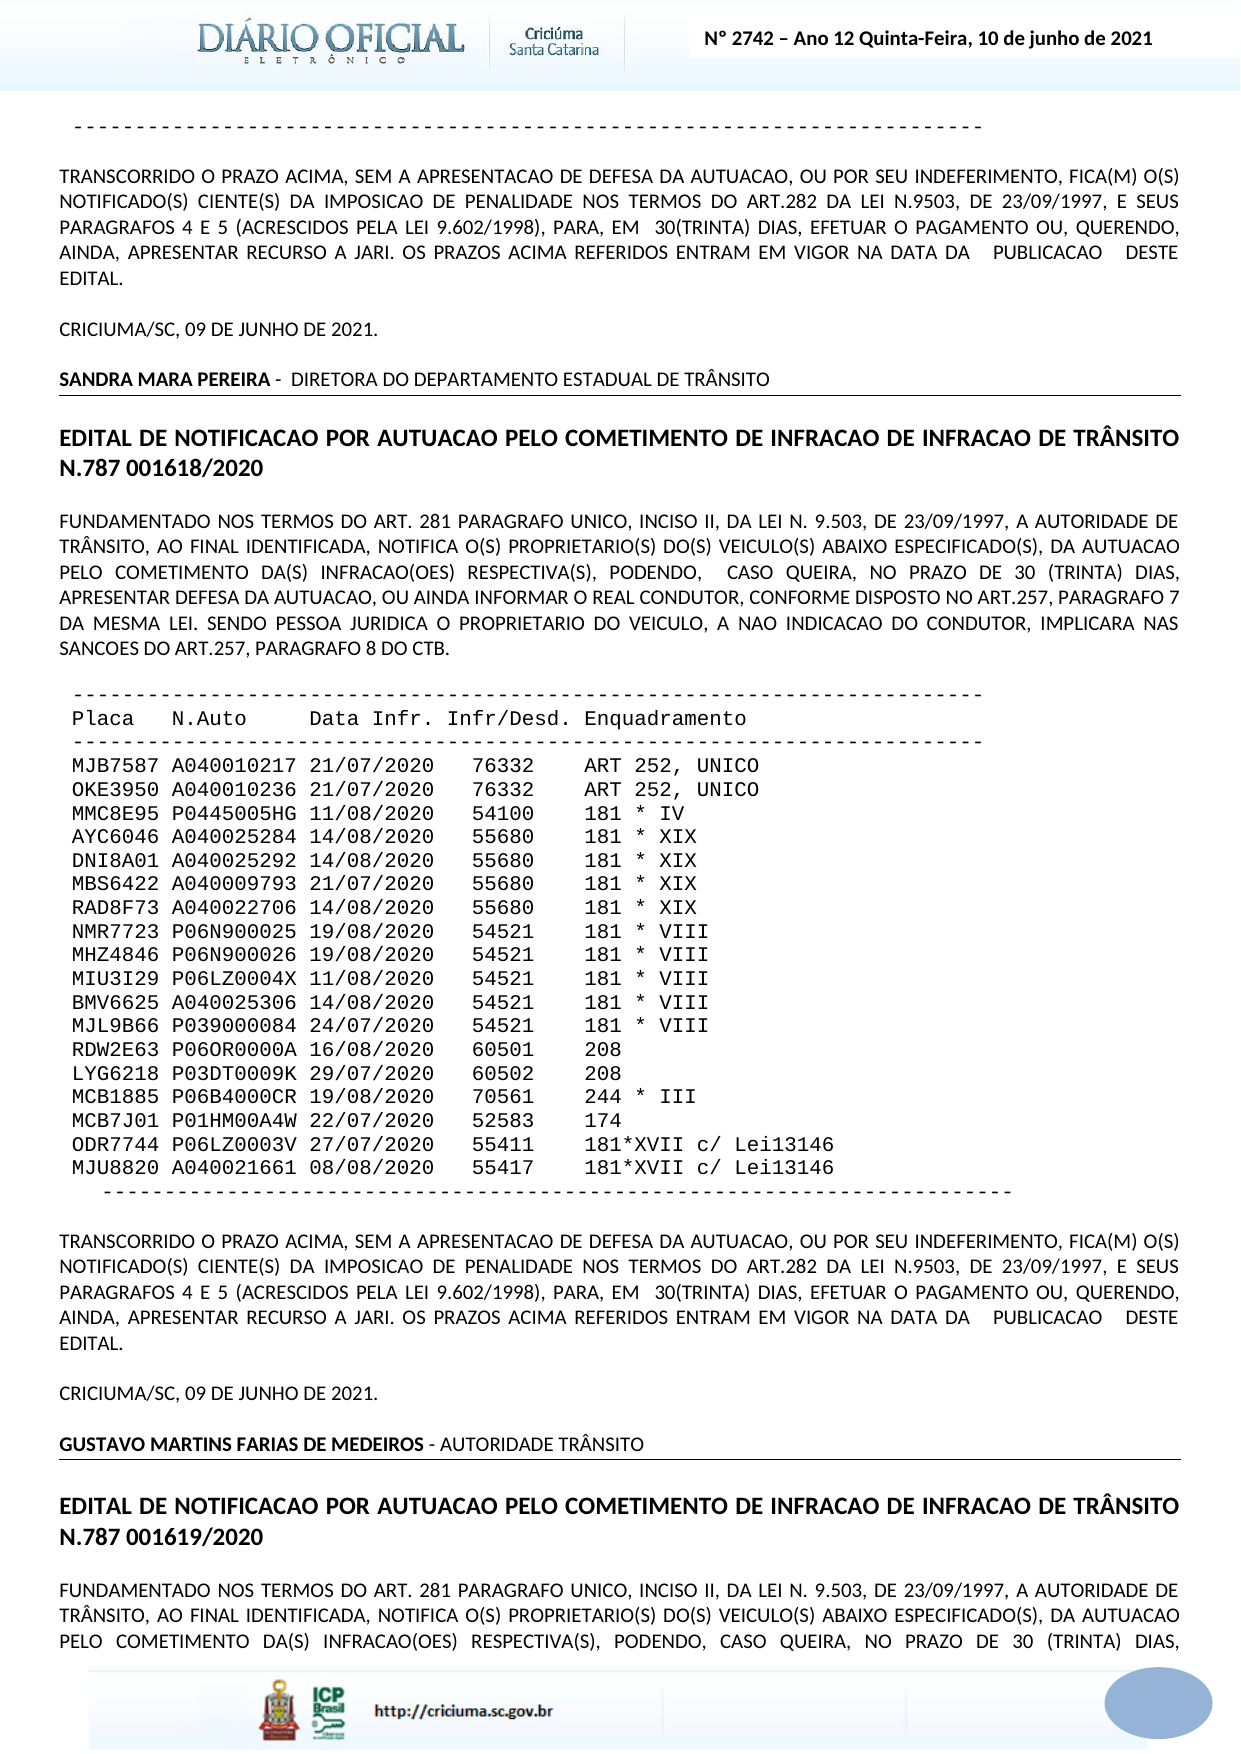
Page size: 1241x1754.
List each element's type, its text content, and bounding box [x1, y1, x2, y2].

text MHZ4846 P06N900026 19/08/2020 54521 181 * VIII [59, 944, 1181, 968]
text AYC6046 A040025284 14/08/2020 55680 181 * XIX [59, 826, 1181, 850]
text FUNDAMENTADO NOS TERMOS DO ART. 281 PARAGRAFO UNICO, INCISO II, DA LEI N. 9.503, DE 23/09/1997, A AUTORIDADE DE TRÂNSITO, AO FINAL IDENTIFICADA, NOTIFICA O(S) PROPRIETARIO(S) DO(S) VEICULO(S) ABAIXO ESPECIFICADO(S), DA AUTUACAO PELO COMETIMENTO DA(S) INFRACAO(OES) RESPECTIVA(S), PODENDO, CASO QUEIRA, NO PRAZO DE 30 (TRINTA) DIAS, APRESENTAR DEFESA DA AUTUACAO, OU AINDA INFORMAR O REAL CONDUTOR, CONFORME DISPOSTO NO ART.257, PARAGRAFO 7 DA MESMA LEI. SENDO PESSOA JURIDICA O PROPRIETARIO DO VEICULO, A NAO INDICACAO DO CONDUTOR, IMPLICARA NAS SANCOES DO ART.257, PARAGRAFO 8 DO CTB. [59, 508, 1181, 661]
text MJL9B66 P039000084 24/07/2020 54521 181 * VIII [59, 1015, 1181, 1039]
text MCB7J01 P01HM00A4W 22/07/2020 52583 174 [59, 1110, 1181, 1133]
text Placa N.Auto Data Infr. Infr/Desd. Enquadramento [59, 708, 1181, 732]
text FUNDAMENTADO NOS TERMOS DO ART. 281 PARAGRAFO UNICO, INCISO II, DA LEI N. 9.503, DE 23/09/1997, A AUTORIDADE DE TRÂNSITO, AO FINAL IDENTIFICADA, NOTIFICA O(S) PROPRIETARIO(S) DO(S) VEICULO(S) ABAIXO ESPECIFICADO(S), DA AUTUACAO PELO COMETIMENTO DA(S) INFRACAO(OES) RESPECTIVA(S), PODENDO, CASO QUEIRA, NO PRAZO DE 30 (TRINTA) DIAS, [59, 1577, 1181, 1653]
text ------------------------------------------------------------------------- [59, 116, 1181, 140]
text MIU3I29 P06LZ0004X 11/08/2020 54521 181 * VIII [59, 968, 1181, 992]
text MJB7587 A040010217 21/07/2020 76332 ART 252, UNICO [59, 755, 1181, 779]
text CRICIUMA/SC, 09 DE JUNHO DE 2021. [59, 1381, 1181, 1406]
text SANDRA MARA PEREIRA - DIRETORA DO DEPARTAMENTO ESTADUAL DE TRÂNSITO [59, 367, 1181, 395]
text ------------------------------------------------------------------------- [89, 1181, 1181, 1204]
text EDITAL DE NOTIFICACAO POR AUTUACAO PELO COMETIMENTO DE INFRACAO DE INFRACAO DE TRÂNSITO N.787 001619/2020 [59, 1491, 1181, 1552]
text DNI8A01 A040025292 14/08/2020 55680 181 * XIX [59, 850, 1181, 873]
text BMV6625 A040025306 14/08/2020 54521 181 * VIII [59, 992, 1181, 1015]
text CRICIUMA/SC, 09 DE JUNHO DE 2021. [59, 316, 1181, 341]
text MMC8E95 P0445005HG 11/08/2020 54100 181 * IV [59, 802, 1181, 826]
text LYG6218 P03DT0009K 29/07/2020 60502 208 [59, 1063, 1181, 1086]
text GUSTAVO MARTINS FARIAS DE MEDEIROS - AUTORIDADE TRÂNSITO [59, 1431, 1181, 1459]
text OKE3950 A040010236 21/07/2020 76332 ART 252, UNICO [59, 779, 1181, 802]
text ------------------------------------------------------------------------- [59, 732, 1181, 755]
text NMR7723 P06N900025 19/08/2020 54521 181 * VIII [59, 921, 1181, 944]
text TRANSCORRIDO O PRAZO ACIMA, SEM A APRESENTACAO DE DEFESA DA AUTUACAO, OU POR SEU INDEFERIMENTO, FICA(M) O(S) NOTIFICADO(S) CIENTE(S) DA IMPOSICAO DE PENALIDADE NOS TERMOS DO ART.282 DA LEI N.9503, DE 23/09/1997, E SEUS PARAGRAFOS 4 E 5 (ACRESCIDOS PELA LEI 9.602/1998), PARA, EM 30(TRINTA) DIAS, EFETUAR O PAGAMENTO OU, QUERENDO, AINDA, APRESENTAR RECURSO A JARI. OS PRAZOS ACIMA REFERIDOS ENTRAM EM VIGOR NA DATA DA PUBLICACAO DESTE EDITAL. [59, 1228, 1181, 1355]
text MCB1885 P06B4000CR 19/08/2020 70561 244 * III [59, 1086, 1181, 1110]
text EDITAL DE NOTIFICACAO POR AUTUACAO PELO COMETIMENTO DE INFRACAO DE INFRACAO DE TRÂNSITO N.787 001618/2020 [59, 422, 1181, 483]
text ------------------------------------------------------------------------- [59, 684, 1181, 708]
text ODR7744 P06LZ0003V 27/07/2020 55411 181*XVII c/ Lei13146 [59, 1133, 1181, 1157]
text RAD8F73 A040022706 14/08/2020 55680 181 * XIX [59, 897, 1181, 921]
text MJU8820 A040021661 08/08/2020 55417 181*XVII c/ Lei13146 [59, 1157, 1181, 1181]
text RDW2E63 P06OR0000A 16/08/2020 60501 208 [59, 1039, 1181, 1063]
text MBS6422 A040009793 21/07/2020 55680 181 * XIX [59, 873, 1181, 897]
text TRANSCORRIDO O PRAZO ACIMA, SEM A APRESENTACAO DE DEFESA DA AUTUACAO, OU POR SEU INDEFERIMENTO, FICA(M) O(S) NOTIFICADO(S) CIENTE(S) DA IMPOSICAO DE PENALIDADE NOS TERMOS DO ART.282 DA LEI N.9503, DE 23/09/1997, E SEUS PARAGRAFOS 4 E 5 (ACRESCIDOS PELA LEI 9.602/1998), PARA, EM 30(TRINTA) DIAS, EFETUAR O PAGAMENTO OU, QUERENDO, AINDA, APRESENTAR RECURSO A JARI. OS PRAZOS ACIMA REFERIDOS ENTRAM EM VIGOR NA DATA DA PUBLICACAO DESTE EDITAL. [59, 163, 1181, 290]
